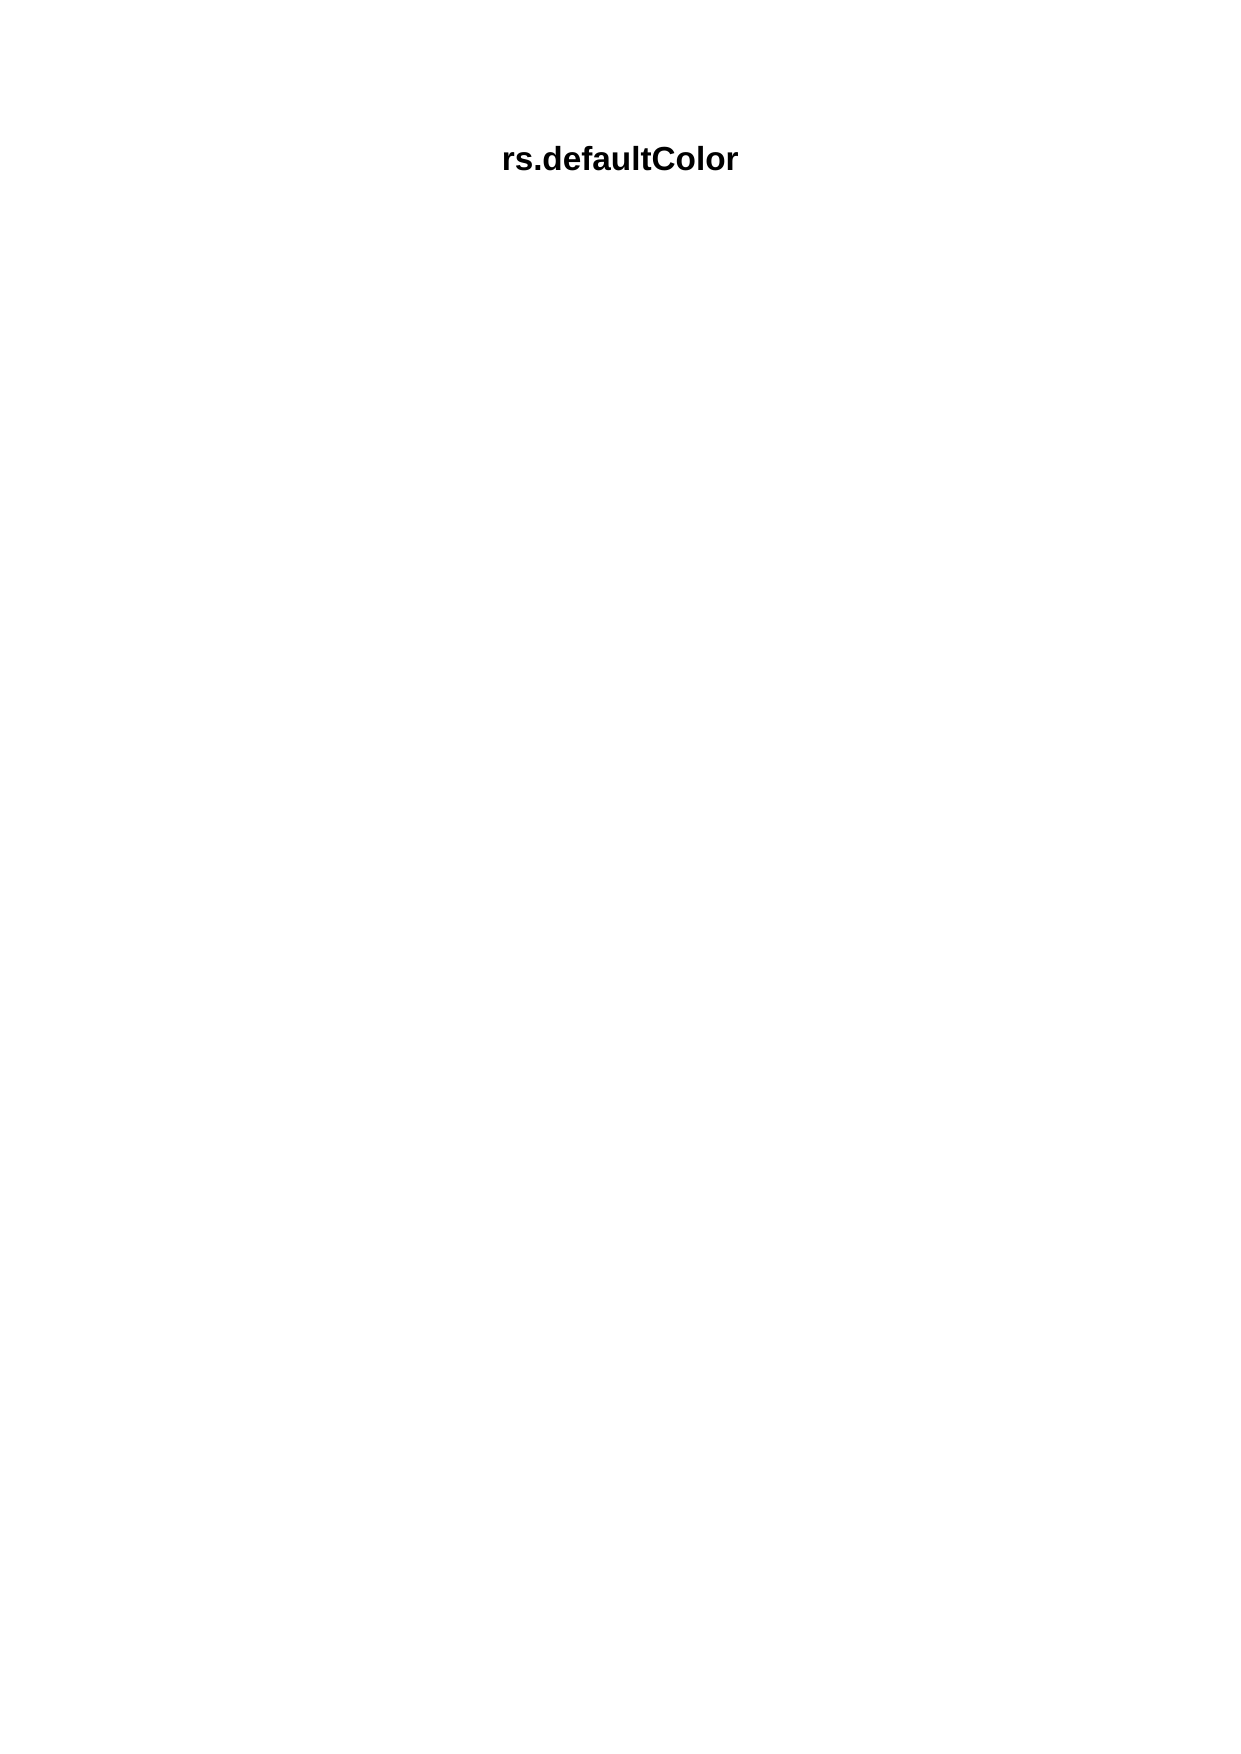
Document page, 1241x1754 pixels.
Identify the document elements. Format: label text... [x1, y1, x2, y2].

subtitle rs.defaultColor [118, 139, 1122, 177]
